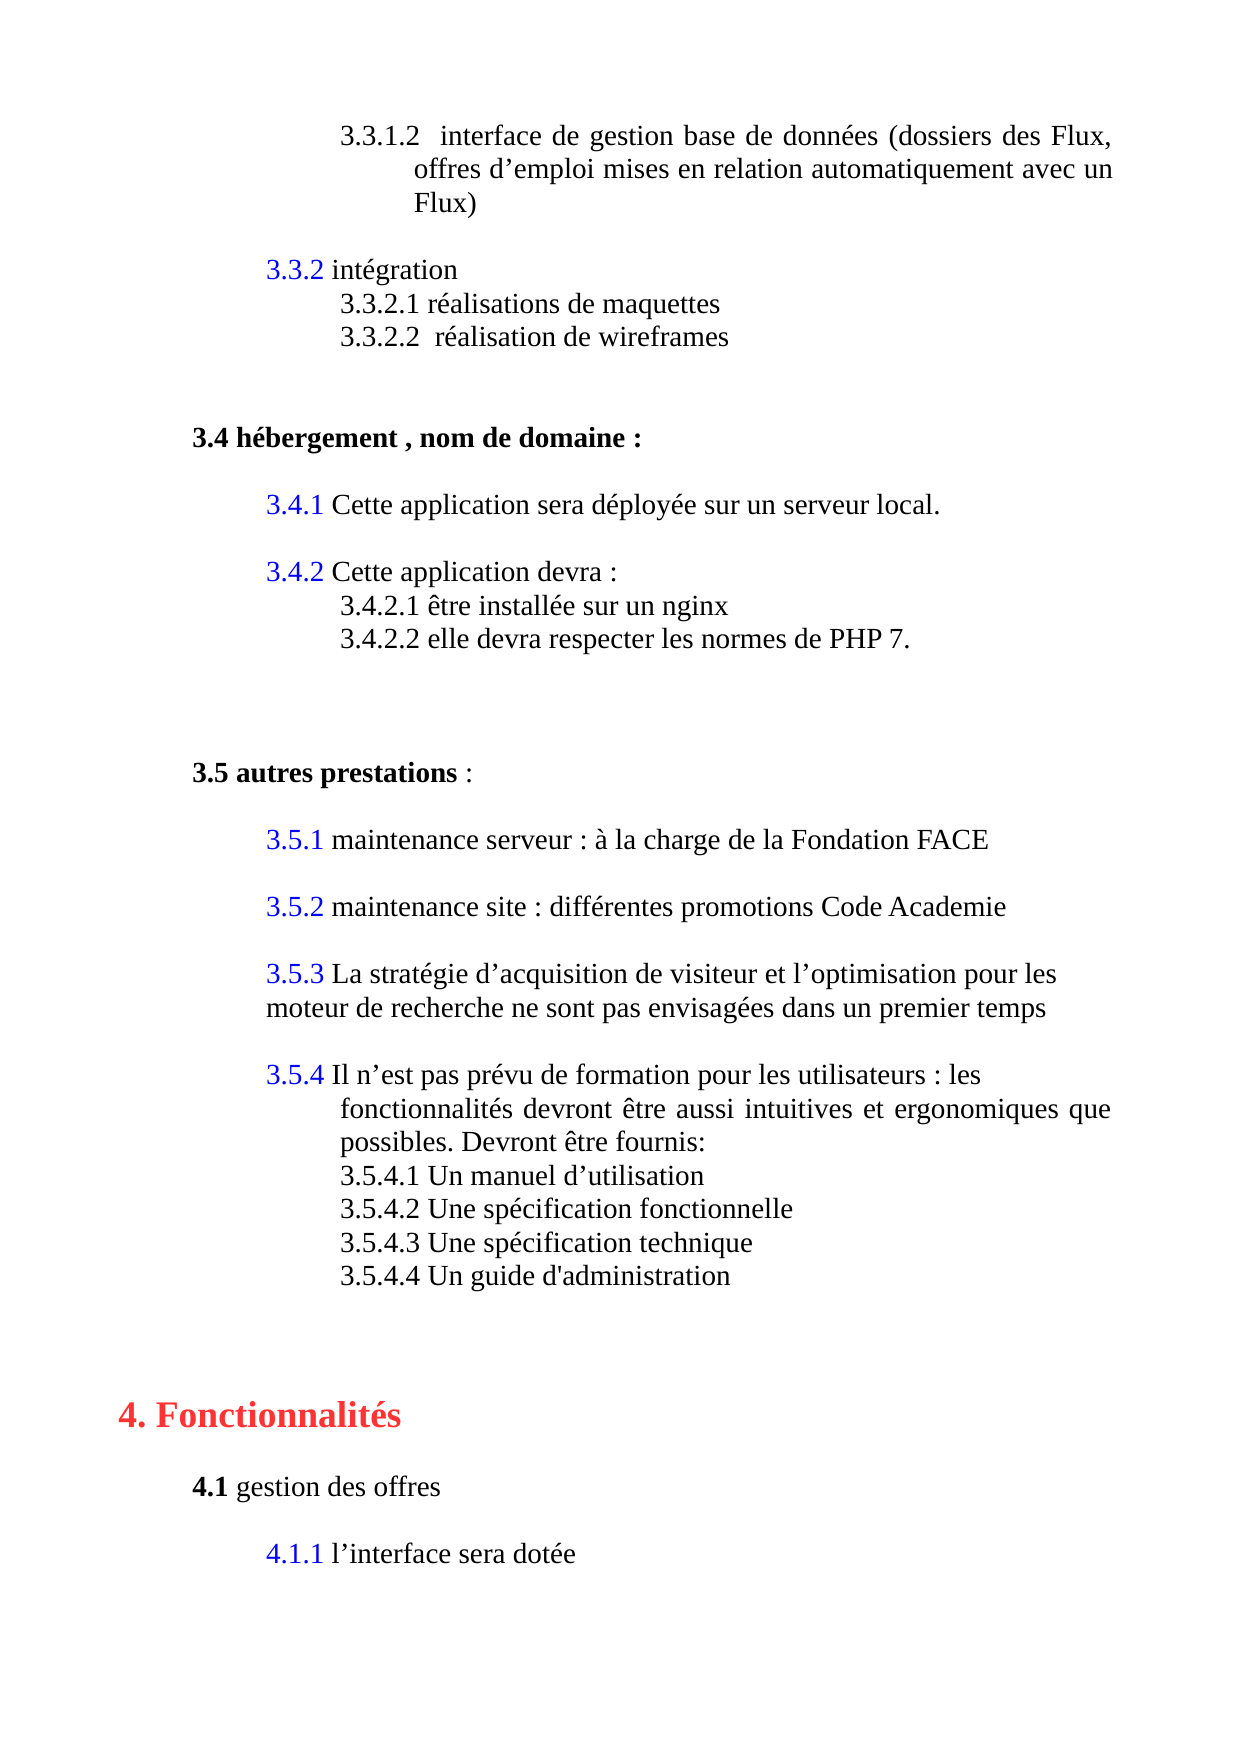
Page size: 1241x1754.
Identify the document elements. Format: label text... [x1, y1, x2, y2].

text 3.5.4.3 Une spécification technique [118, 1225, 1122, 1258]
text 3.4 hébergement , nom de domaine : [118, 420, 1122, 453]
text 3.5.4.2 Une spécification fonctionnelle [118, 1191, 1122, 1225]
text 3.5 autres prestations : [118, 755, 1122, 789]
text 3.5.2 maintenance site : différentes promotions Code Academie [118, 889, 1122, 923]
text 3.5.1 maintenance serveur : à la charge de la Fondation FACE [118, 822, 1122, 856]
text 3.4.1 Cette application sera déployée sur un serveur local. [118, 487, 1122, 521]
text 4.1.1 l’interface sera dotée [118, 1536, 1122, 1570]
text 3.3.2.1 réalisations de maquettes [118, 286, 1122, 319]
text 3.3.2.2 réalisation de wireframes [118, 319, 1122, 353]
text 4.1 gestion des offres [118, 1469, 1122, 1503]
text 3.4.2.1 être installée sur un nginx [118, 588, 1122, 621]
text 3.5.4.1 Un manuel d’utilisation [118, 1158, 1122, 1191]
text 3.4.2.2 elle devra respecter les normes de PHP 7. [118, 621, 1122, 655]
text 3.4.2 Cette application devra : [118, 554, 1122, 588]
text 4. Fonctionnalités [118, 1393, 1122, 1436]
text 3.5.3 La stratégie d’acquisition de visiteur et l’optimisation pour les moteur de recherche ne sont pas envisagées dans un premier temps [118, 957, 1122, 1024]
text 3.5.4.4 Un guide d'administration [118, 1258, 1122, 1292]
text 3.3.1.2 interface de gestion base de données (dossiers des Flux, offres d’emploi mises en relation automatiquement avec un Flux) [118, 118, 1122, 219]
text 3.5.4 Il n’est pas prévu de formation pour les utilisateurs : les fonctionnalités devront être aussi intuitives et ergonomiques que possibles. Devront être fournis: [118, 1057, 1122, 1158]
text 3.3.2 intégration [118, 252, 1122, 286]
